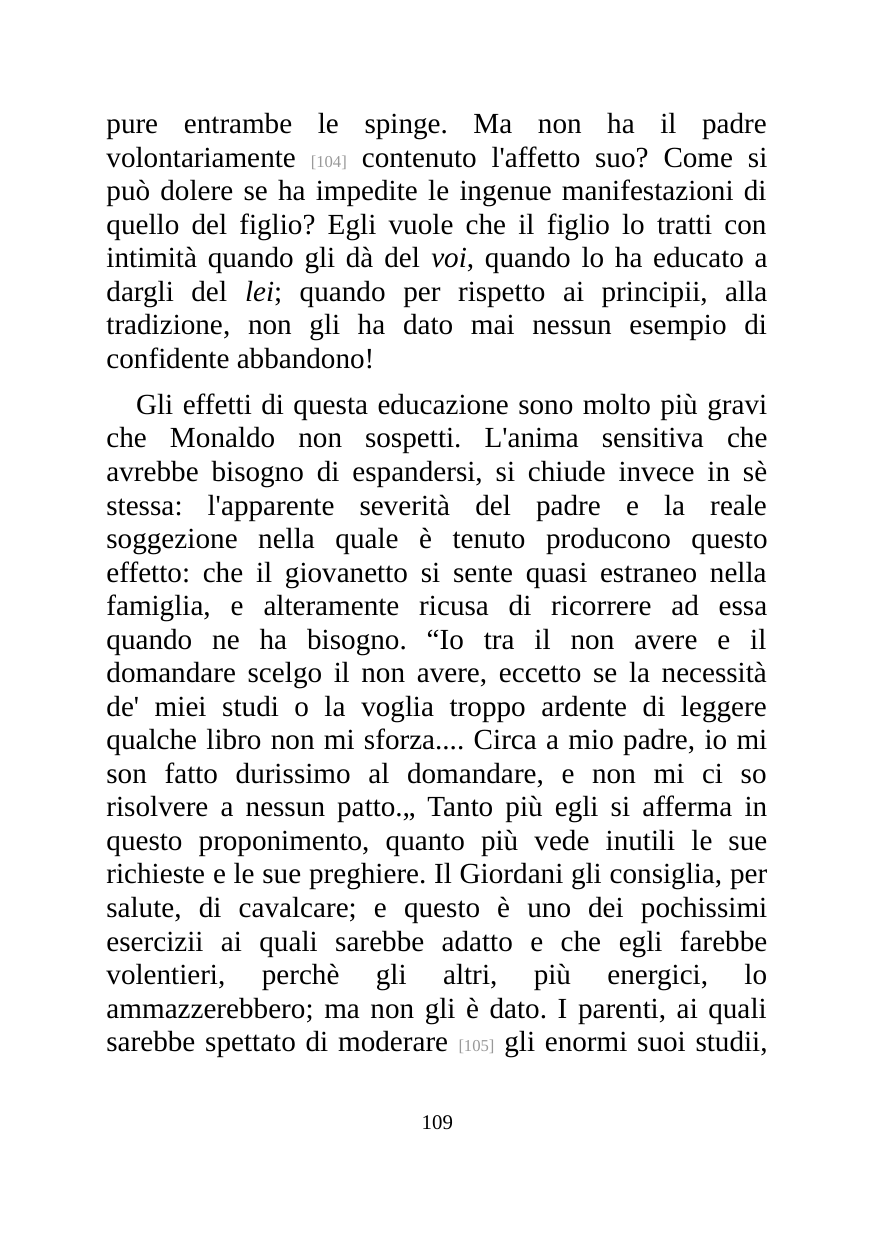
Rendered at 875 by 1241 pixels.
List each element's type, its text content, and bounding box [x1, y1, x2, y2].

text pure entrambe le spinge. Ma non ha il padre volontariamente [104] contenuto l'affetto suo? Come si può dolere se ha impedite le ingenue manifestazioni di quello del figlio? Egli vuole che il figlio lo tratti con intimità quando gli dà del voi, quando lo ha educato a dargli del lei; quando per rispetto ai principii, alla tradizione, non gli ha dato mai nessun esempio di confidente abbandono! [106, 106, 768, 374]
text Gli effetti di questa educazione sono molto più gravi che Monaldo non sospetti. L'anima sensitiva che avrebbe bisogno di espandersi, si chiude invece in sè stessa: l'apparente severità del padre e la reale soggezione nella quale è tenuto producono questo effetto: che il giovanetto si sente quasi estraneo nella famiglia, e alteramente ricusa di ricorrere ad essa quando ne ha bisogno. “Io tra il non avere e il domandare scelgo il non avere, eccetto se la necessità de' miei studi o la voglia troppo ardente di leggere qualche libro non mi sforza.... Circa a mio padre, io mi son fatto durissimo al domandare, e non mi ci so risolvere a nessun patto.„ Tanto più egli si afferma in questo proponimento, quanto più vede inutili le sue richieste e le sue preghiere. Il Giordani gli consiglia, per salute, di cavalcare; e questo è uno dei pochissimi esercizii ai quali sarebbe adatto e che egli farebbe volentieri, perchè gli altri, più energici, lo ammazzerebbero; ma non gli è dato. I parenti, ai quali sarebbe spettato di moderare [105] gli enormi suoi studii, [106, 387, 768, 1058]
